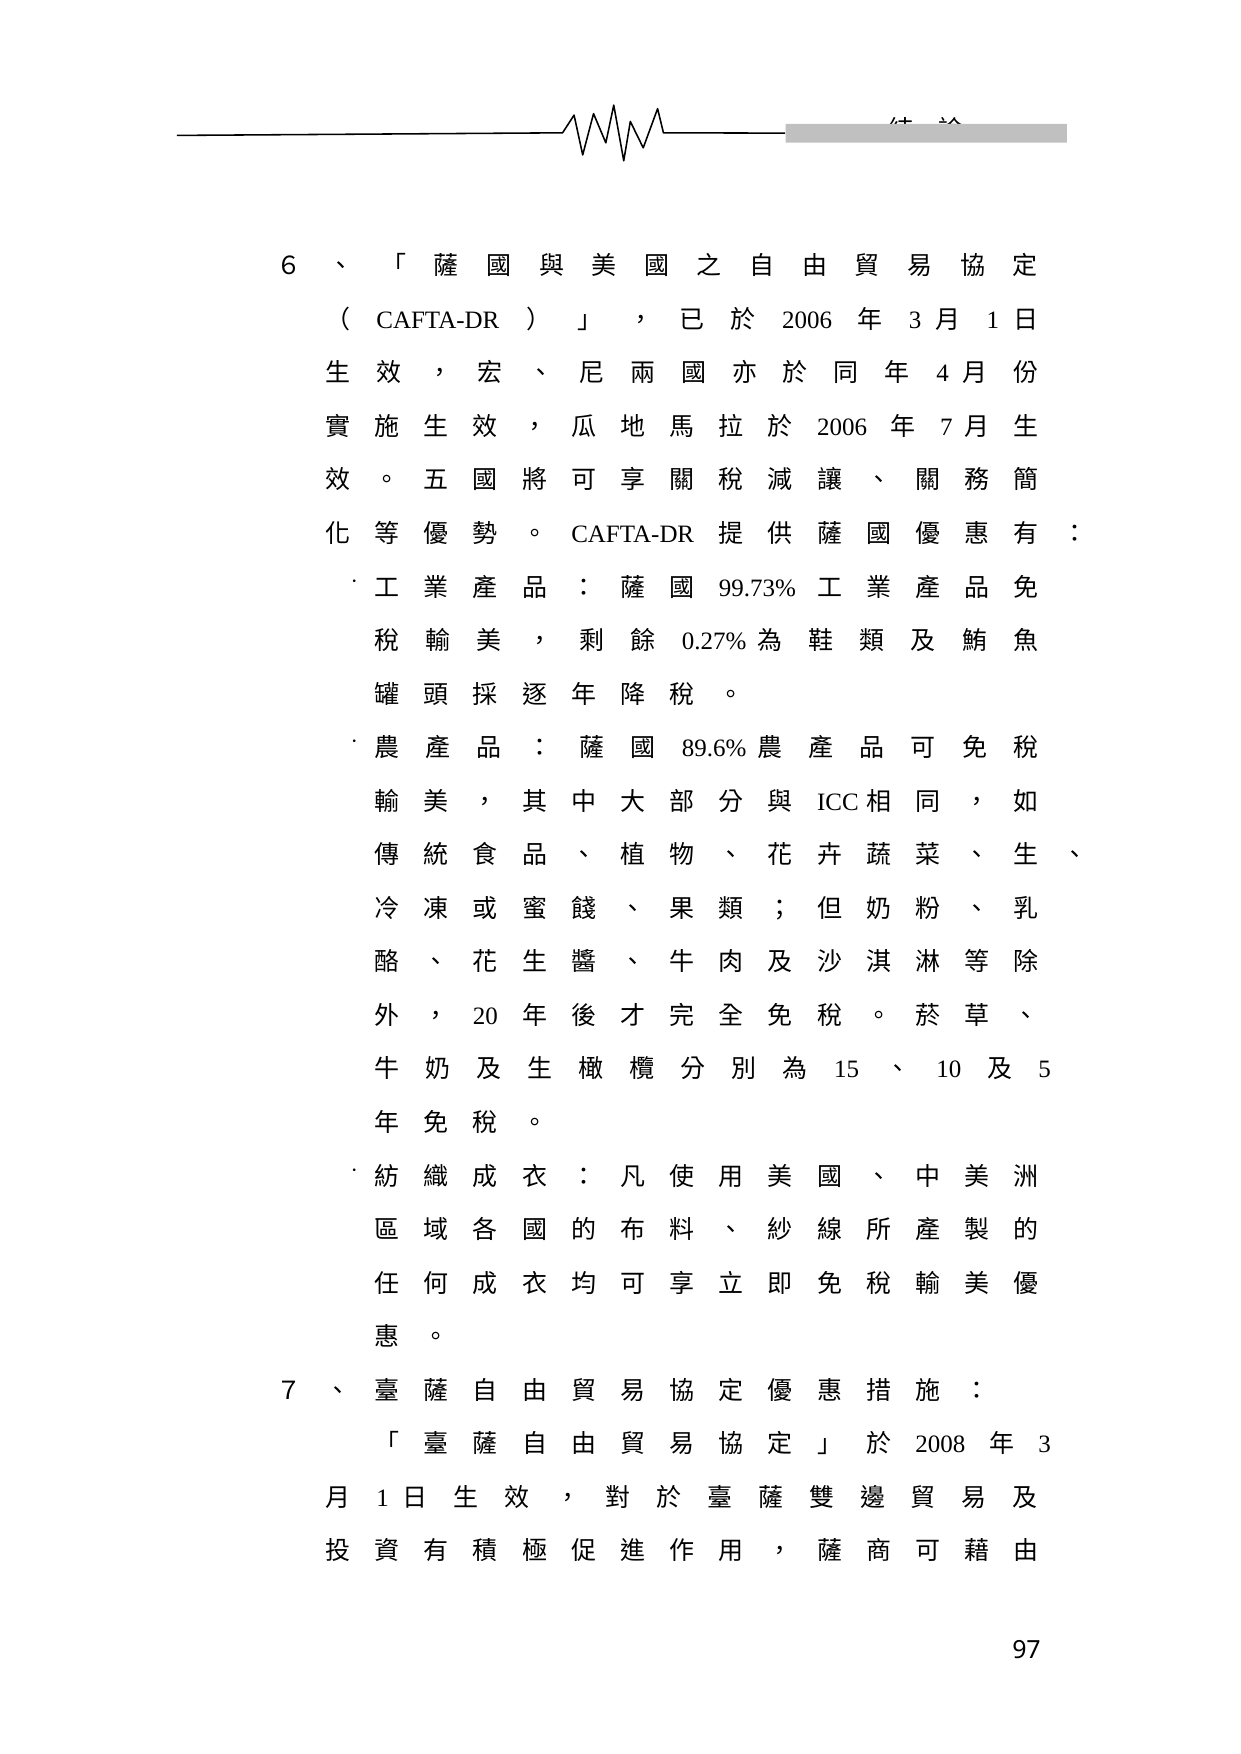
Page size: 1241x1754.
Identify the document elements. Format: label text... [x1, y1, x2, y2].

text 「臺薩自由貿易協定」於2008年3月1日生效，對於臺薩雙邊貿易及投資有積極促進作用，薩商可藉由 [325, 1415, 1063, 1576]
text ６、「薩國與美國之自由貿易協定（CAFTA-DR）」，已於2006年3月1日生效，宏、尼兩國亦於同年4月份實施生效，瓜地馬拉於2006年7月生效。五國將可享關稅減讓、關務簡化等優勢。CAFTA-DR提供薩國優惠有： [276, 237, 1063, 558]
text ˙ 工業產品：薩國99.73%工業產品免稅輸美，剩餘0.27%為鞋類及鮪魚罐頭採逐年降稅。 [337, 558, 1063, 719]
text ７、臺薩自由貿易協定優惠措施： [276, 1362, 1063, 1415]
text ˙ 農產品：薩國89.6%農產品可免稅輸美，其中大部分與ICC相同，如傳統食品、植物、花卉蔬菜、生、冷凍或蜜餞、果類；但奶粉、乳酪、花生醬、牛肉及沙淇淋等除外，20年後才完全免稅。菸草、牛奶及生橄欖分別為15、10及5年免稅。 [337, 719, 1063, 1147]
text ˙ 紡織成衣：凡使用美國、中美洲區域各國的布料、紗線所產製的任何成衣均可享立即免稅輸美優惠。 [337, 1147, 1063, 1362]
